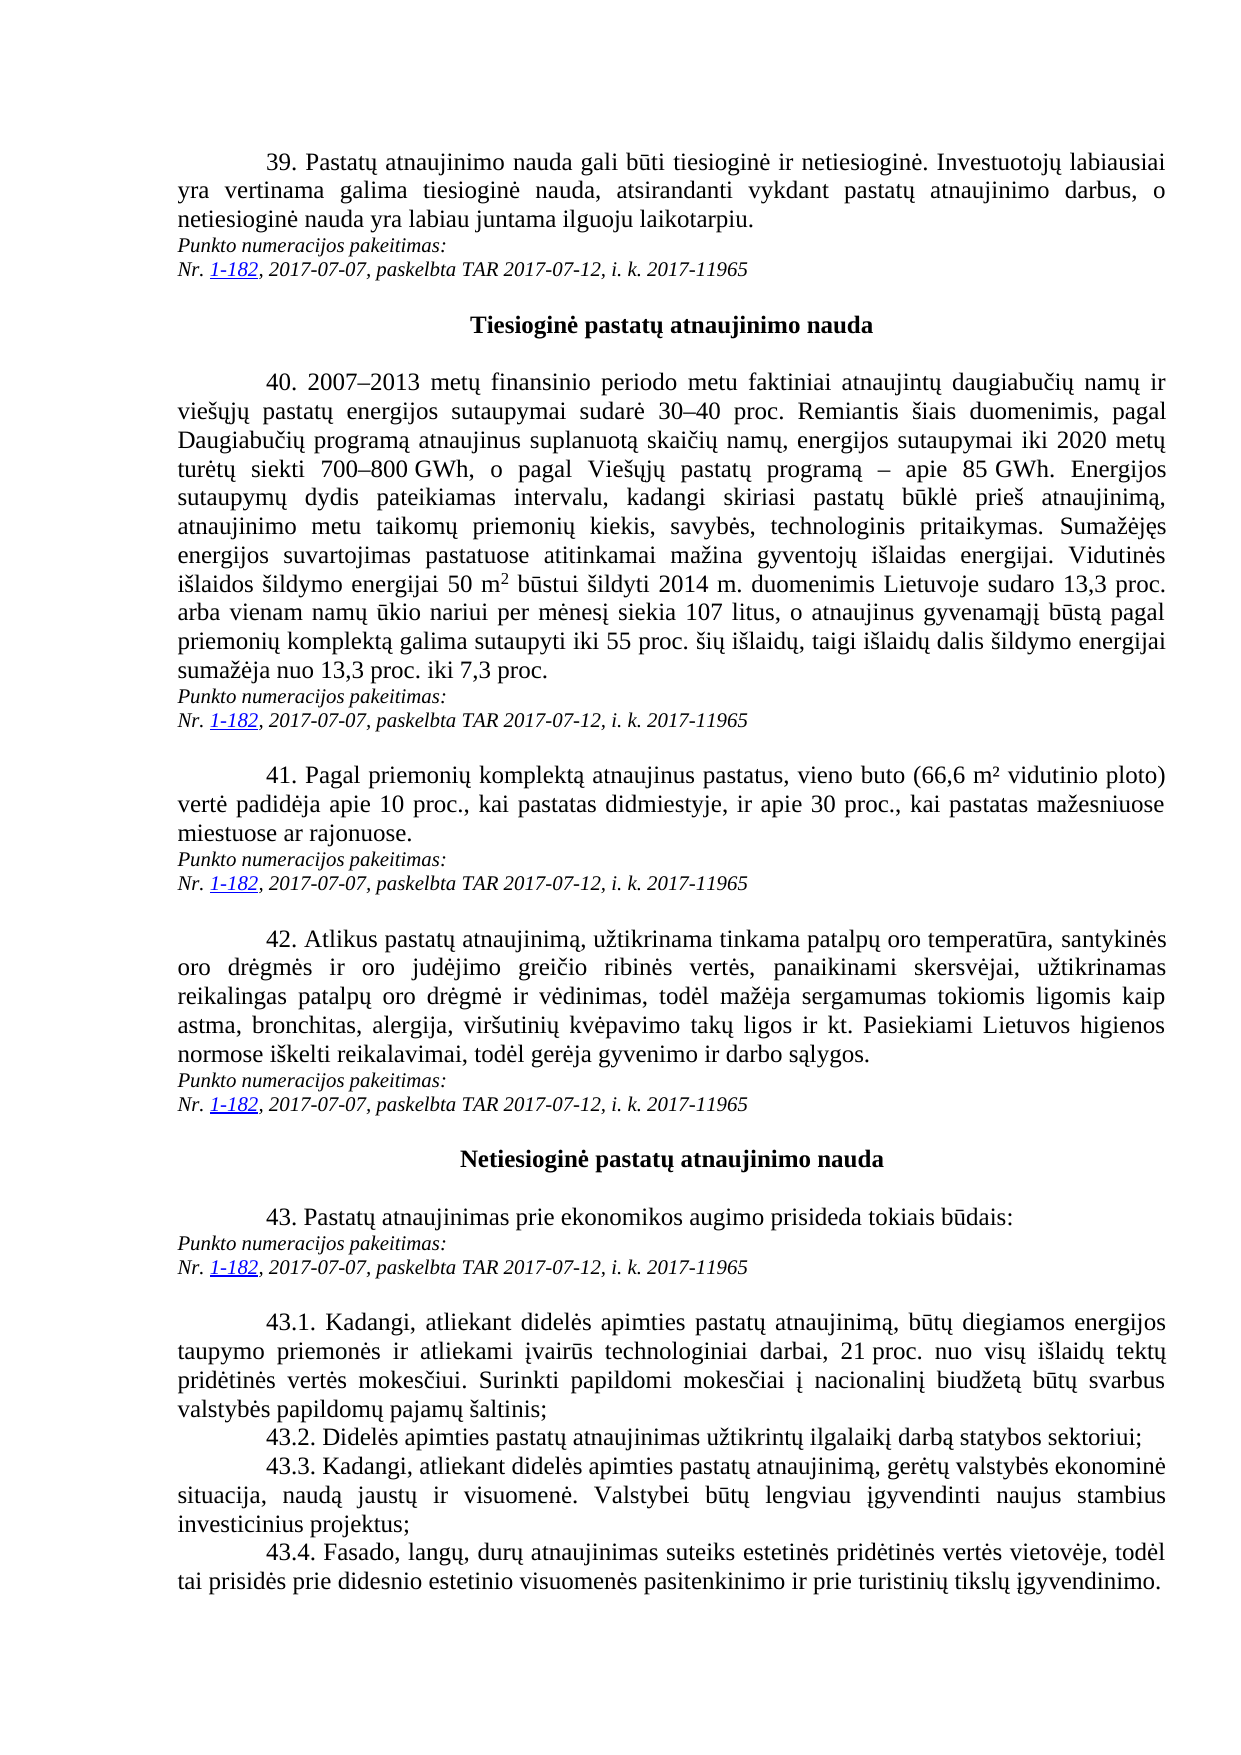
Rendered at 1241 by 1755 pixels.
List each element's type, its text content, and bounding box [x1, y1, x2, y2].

text 40. 2007–2013 metų finansinio periodo metu faktiniai atnaujintų daugiabučių namų ir viešųjų pastatų energijos sutaupymai sudarė 30–40 proc. Remiantis šiais duomenimis, pagal Daugiabučių programą atnaujinus suplanuotą skaičių namų, energijos sutaupymai iki 2020 metų turėtų siekti 700–800 GWh, o pagal Viešųjų pastatų programą – apie 85 GWh. Energijos sutaupymų dydis pateikiamas intervalu, kadangi skiriasi pastatų būklė prieš atnaujinimą, atnaujinimo metu taikomų priemonių kiekis, savybės, technologinis pritaikymas. Sumažėjęs energijos suvartojimas pastatuose atitinkamai mažina gyventojų išlaidas energijai. Vidutinės išlaidos šildymo energijai 50 m2 būstui šildyti 2014 m. duomenimis Lietuvoje sudaro 13,3 proc. arba vienam namų ūkio nariui per mėnesį siekia 107 litus, o atnaujinus gyvenamąjį būstą pagal priemonių komplektą galima sutaupyti iki 55 proc. šių išlaidų, taigi išlaidų dalis šildymo energijai sumažėja nuo 13,3 proc. iki 7,3 proc. [177, 367, 1166, 684]
text Nr. 1-182, 2017-07-07, paskelbta TAR 2017-07-12, i. k. 2017-11965 [177, 1092, 1166, 1116]
text Punkto numeracijos pakeitimas: [177, 684, 1166, 708]
text Nr. 1-182, 2017-07-07, paskelbta TAR 2017-07-12, i. k. 2017-11965 [177, 1255, 1166, 1279]
text 42. Atlikus pastatų atnaujinimą, užtikrinama tinkama patalpų oro temperatūra, santykinės oro drėgmės ir oro judėjimo greičio ribinės vertės, panaikinami skersvėjai, užtikrinamas reikalingas patalpų oro drėgmė ir vėdinimas, todėl mažėja sergamumas tokiomis ligomis kaip astma, bronchitas, alergija, viršutinių kvėpavimo takų ligos ir kt. Pasiekiami Lietuvos higienos normose iškelti reikalavimai, todėl gerėja gyvenimo ir darbo sąlygos. [177, 924, 1166, 1067]
text Punkto numeracijos pakeitimas: [177, 1231, 1166, 1255]
text 43.2. Didelės apimties pastatų atnaujinimas užtikrintų ilgalaikį darbą statybos sektoriui; [177, 1422, 1166, 1451]
text Nr. 1-182, 2017-07-07, paskelbta TAR 2017-07-12, i. k. 2017-11965 [177, 257, 1166, 281]
text 39. Pastatų atnaujinimo nauda gali būti tiesioginė ir netiesioginė. Investuotojų labiausiai yra vertinama galima tiesioginė nauda, atsirandanti vykdant pastatų atnaujinimo darbus, o netiesioginė nauda yra labiau juntama ilguoju laikotarpiu. [177, 147, 1166, 233]
text 43.4. Fasado, langų, durų atnaujinimas suteiks estetinės pridėtinės vertės vietovėje, todėl tai prisidės prie didesnio estetinio visuomenės pasitenkinimo ir prie turistinių tikslų įgyvendinimo. [177, 1537, 1166, 1595]
text 43.3. Kadangi, atliekant didelės apimties pastatų atnaujinimą, gerėtų valstybės ekonominė situacija, naudą jaustų ir visuomenė. Valstybei būtų lengviau įgyvendinti naujus stambius investicinius projektus; [177, 1451, 1166, 1537]
text Nr. 1-182, 2017-07-07, paskelbta TAR 2017-07-12, i. k. 2017-11965 [177, 708, 1166, 732]
text Tiesioginė pastatų atnaujinimo nauda [177, 310, 1166, 339]
text Nr. 1-182, 2017-07-07, paskelbta TAR 2017-07-12, i. k. 2017-11965 [177, 871, 1166, 895]
text Punkto numeracijos pakeitimas: [177, 847, 1166, 871]
text 43. Pastatų atnaujinimas prie ekonomikos augimo prisideda tokiais būdais: [177, 1202, 1166, 1231]
text 41. Pagal priemonių komplektą atnaujinus pastatus, vieno buto (66,6 m² vidutinio ploto) vertė padidėja apie 10 proc., kai pastatas didmiestyje, ir apie 30 proc., kai pastatas mažesniuose miestuose ar rajonuose. [177, 761, 1166, 847]
text Netiesioginė pastatų atnaujinimo nauda [177, 1144, 1166, 1173]
text Punkto numeracijos pakeitimas: [177, 1067, 1166, 1092]
text 43.1. Kadangi, atliekant didelės apimties pastatų atnaujinimą, būtų diegiamos energijos taupymo priemonės ir atliekami įvairūs technologiniai darbai, 21 proc. nuo visų išlaidų tektų pridėtinės vertės mokesčiui. Surinkti papildomi mokesčiai į nacionalinį biudžetą būtų svarbus valstybės papildomų pajamų šaltinis; [177, 1307, 1166, 1422]
text Punkto numeracijos pakeitimas: [177, 233, 1166, 257]
